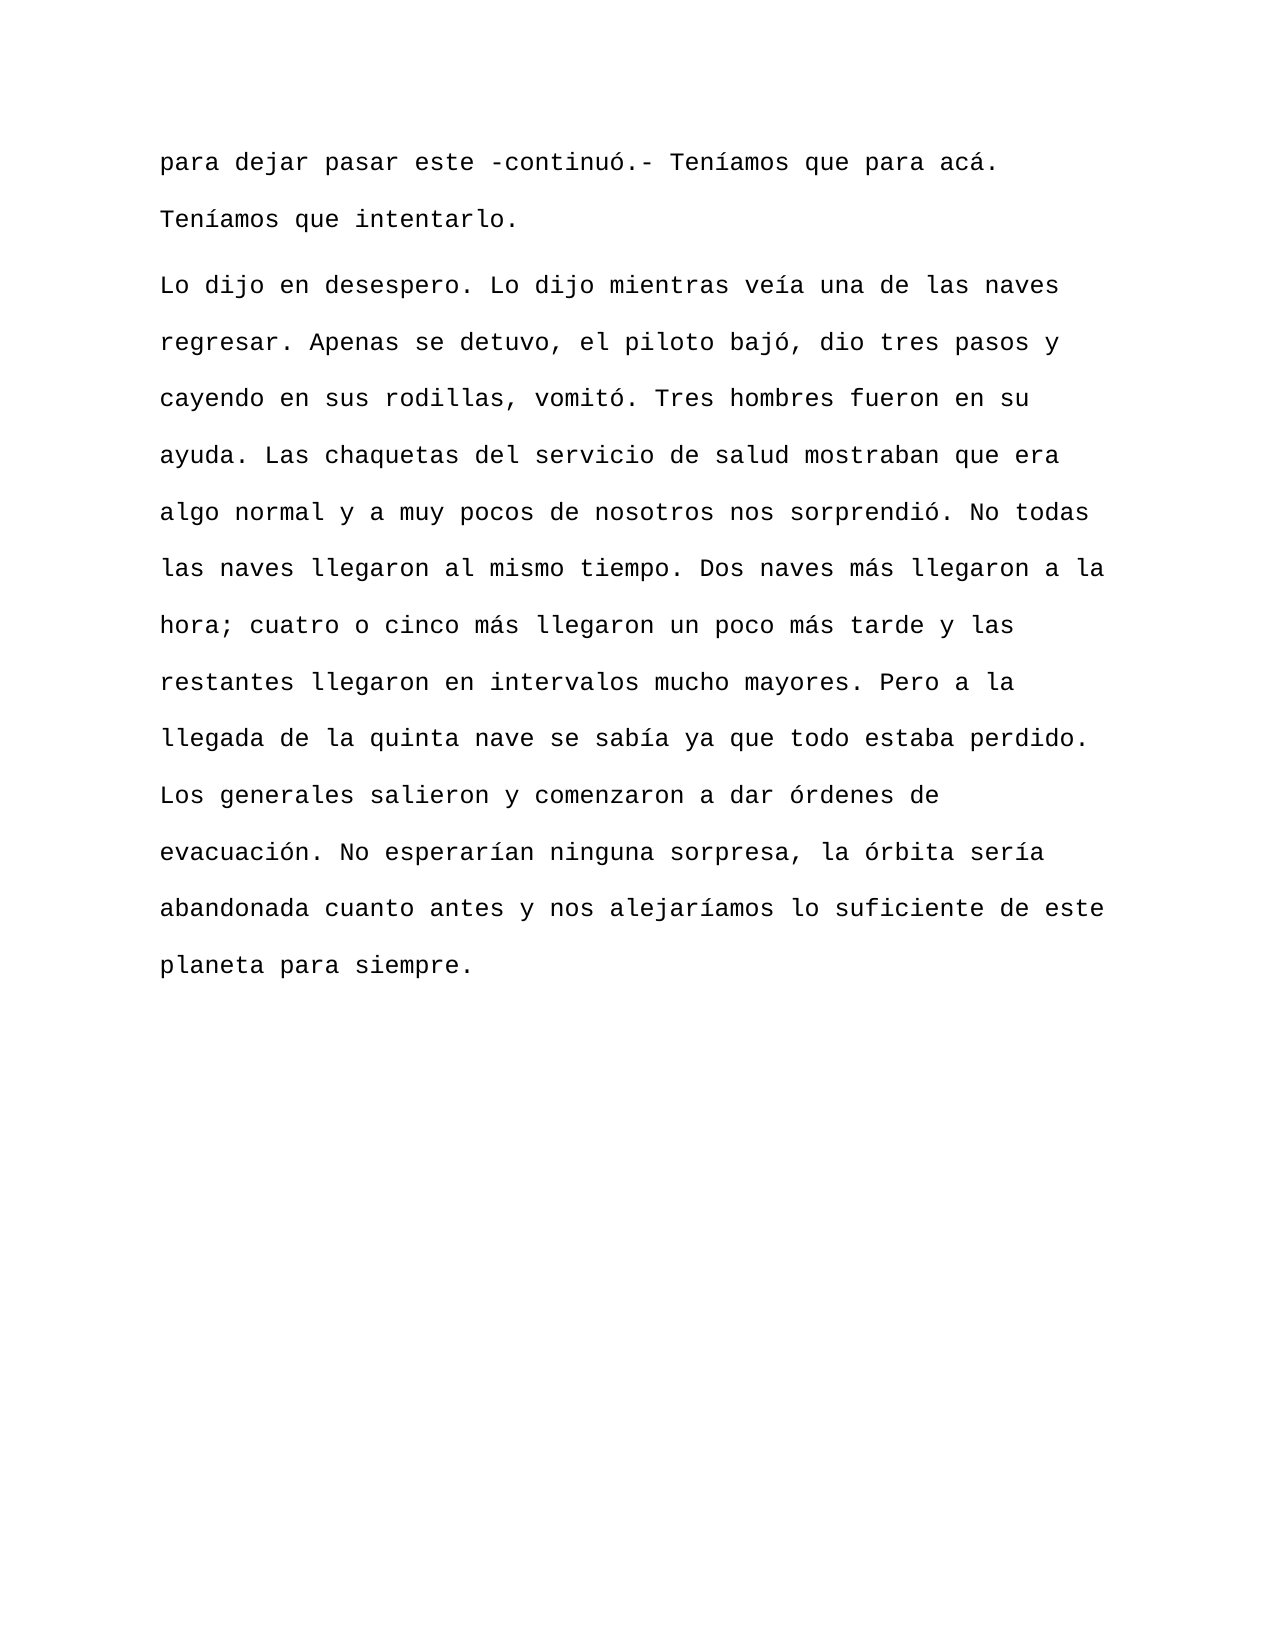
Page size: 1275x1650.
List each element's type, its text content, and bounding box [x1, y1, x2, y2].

text para dejar pasar este -continuó.- Teníamos que para acá. Teníamos que intentarlo. [159, 150, 1116, 235]
text Lo dijo en desespero. Lo dijo mientras veía una de las naves regresar. Apenas se detuvo, el piloto bajó, dio tres pasos y cayendo en sus rodillas, vomitó. Tres hombres fueron en su ayuda. Las chaquetas del servicio de salud mostraban que era algo normal y a muy pocos de nosotros nos sorprendió. No todas las naves llegaron al mismo tiempo. Dos naves más llegaron a la hora; cuatro o cinco más llegaron un poco más tarde y las restantes llegaron en intervalos mucho mayores. Pero a la llegada de la quinta nave se sabía ya que todo estaba perdido. Los generales salieron y comenzaron a dar órdenes de evacuación. No esperarían ninguna sorpresa, la órbita sería abandonada cuanto antes y nos alejaríamos lo suficiente de este planeta para siempre. [159, 273, 1116, 981]
